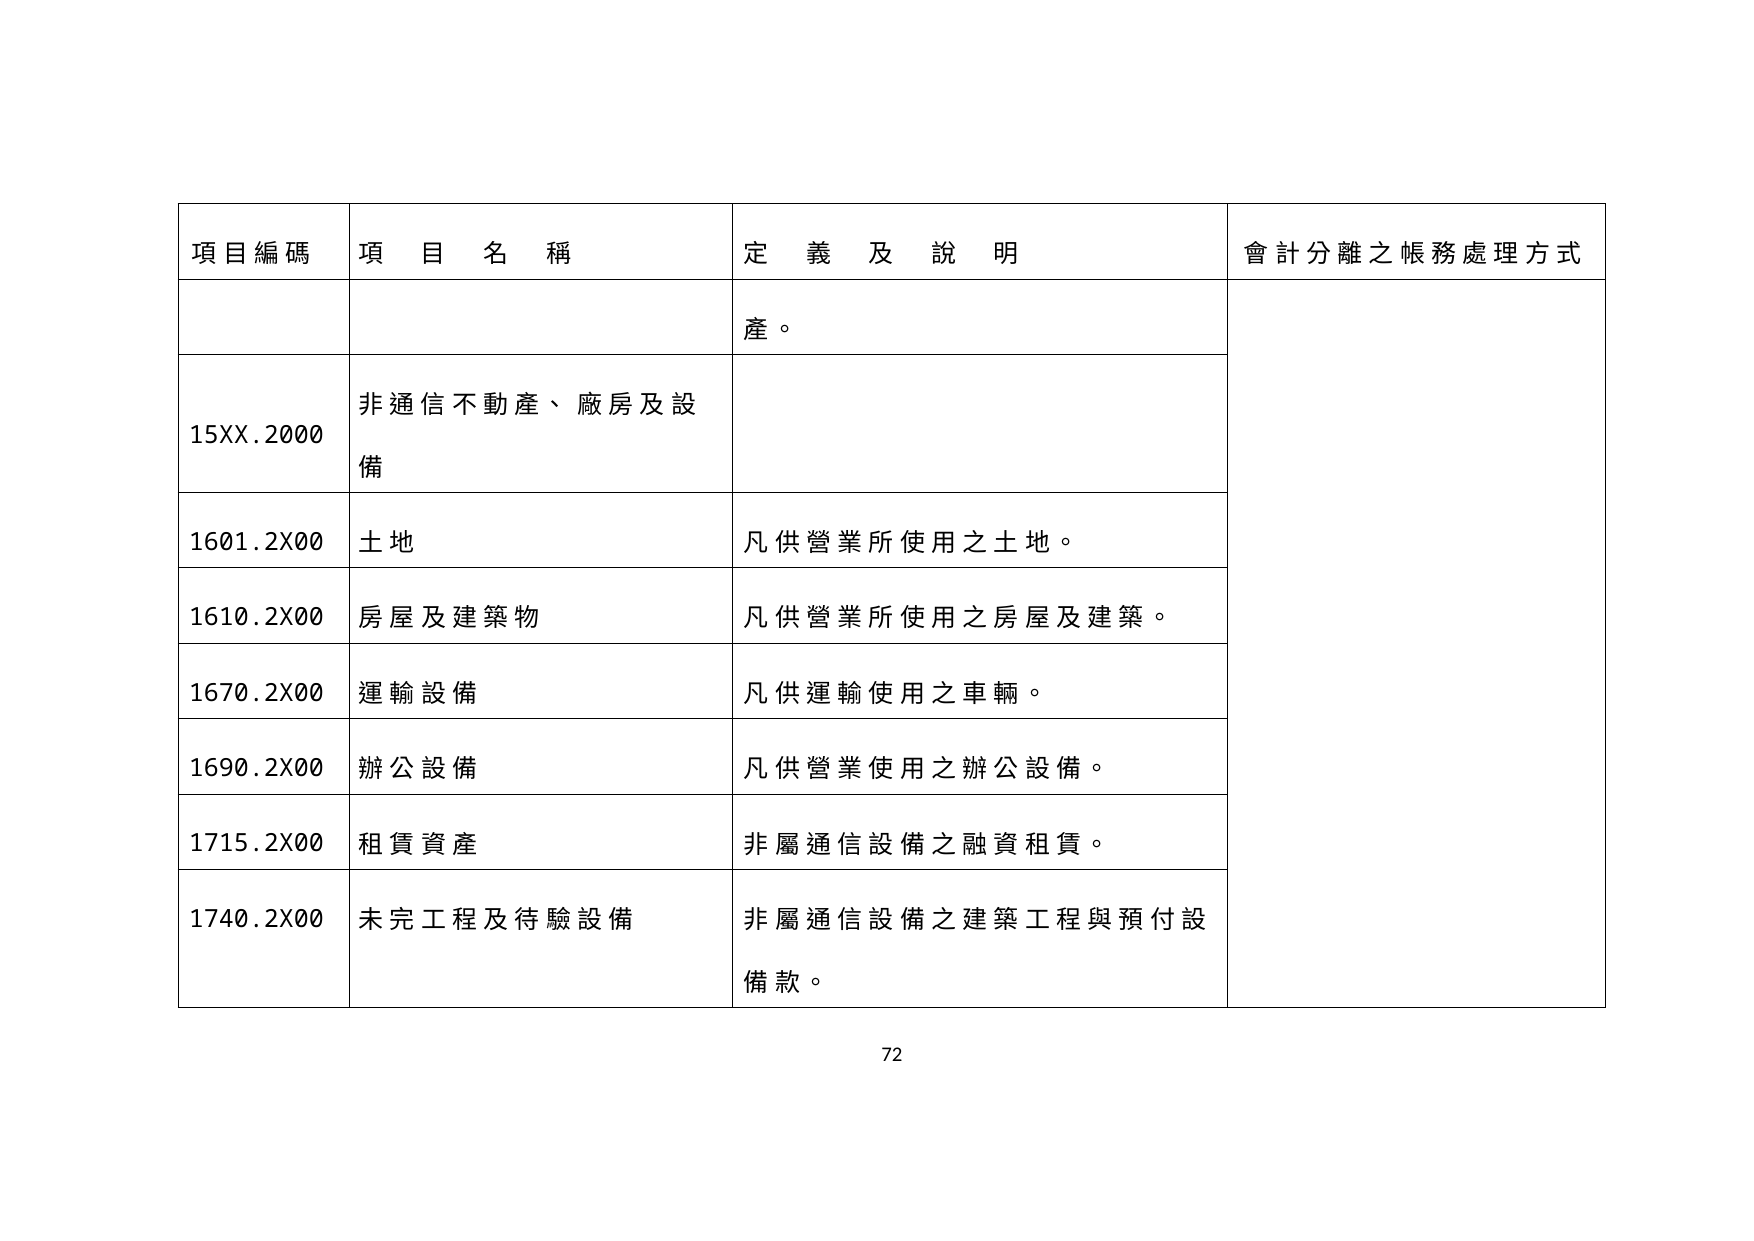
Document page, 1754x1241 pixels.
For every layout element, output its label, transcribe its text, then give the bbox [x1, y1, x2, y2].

table_cell 凡供運輸使用之車輛。 [733, 644, 1227, 718]
table_cell 產。 [733, 280, 1227, 354]
table_cell 凡供營業所使用之土地。 [733, 493, 1227, 567]
table_cell 1670.2X00 [179, 644, 349, 718]
table_header 定 義 及 說 明 [733, 204, 1227, 278]
table_cell 1715.2X00 [179, 795, 349, 869]
table_cell 非屬通信設備之融資租賃。 [733, 795, 1227, 869]
table_cell 辦公設備 [350, 719, 732, 793]
table_header 會計分離之帳務處理方式 [1228, 204, 1605, 278]
table_cell 運輸設備 [350, 644, 732, 718]
table_header 項目編碼 [179, 204, 349, 278]
table_cell 1601.2X00 [179, 493, 349, 567]
table_cell 未完工程及待驗設備 [350, 870, 732, 1007]
table_cell 1690.2X00 [179, 719, 349, 793]
table_cell 非通信不動產、廠房及設備 [350, 355, 732, 492]
table_cell 凡供營業使用之辦公設備。 [733, 719, 1227, 793]
table_cell 1740.2X00 [179, 870, 349, 1007]
table_cell [733, 355, 1227, 492]
table_cell 非屬通信設備之建築工程與預付設備款。 [733, 870, 1227, 1007]
table_header 項 目 名 稱 [350, 204, 732, 278]
table_cell [1228, 280, 1605, 1007]
table_cell 房屋及建築物 [350, 568, 732, 643]
table_cell 凡供營業所使用之房屋及建築。 [733, 568, 1227, 643]
table_cell [179, 280, 349, 354]
table_cell 1610.2X00 [179, 568, 349, 643]
table_cell 租賃資產 [350, 795, 732, 869]
table_cell 土地 [350, 493, 732, 567]
table_cell [350, 280, 732, 354]
table_cell 15XX.2000 [179, 355, 349, 492]
